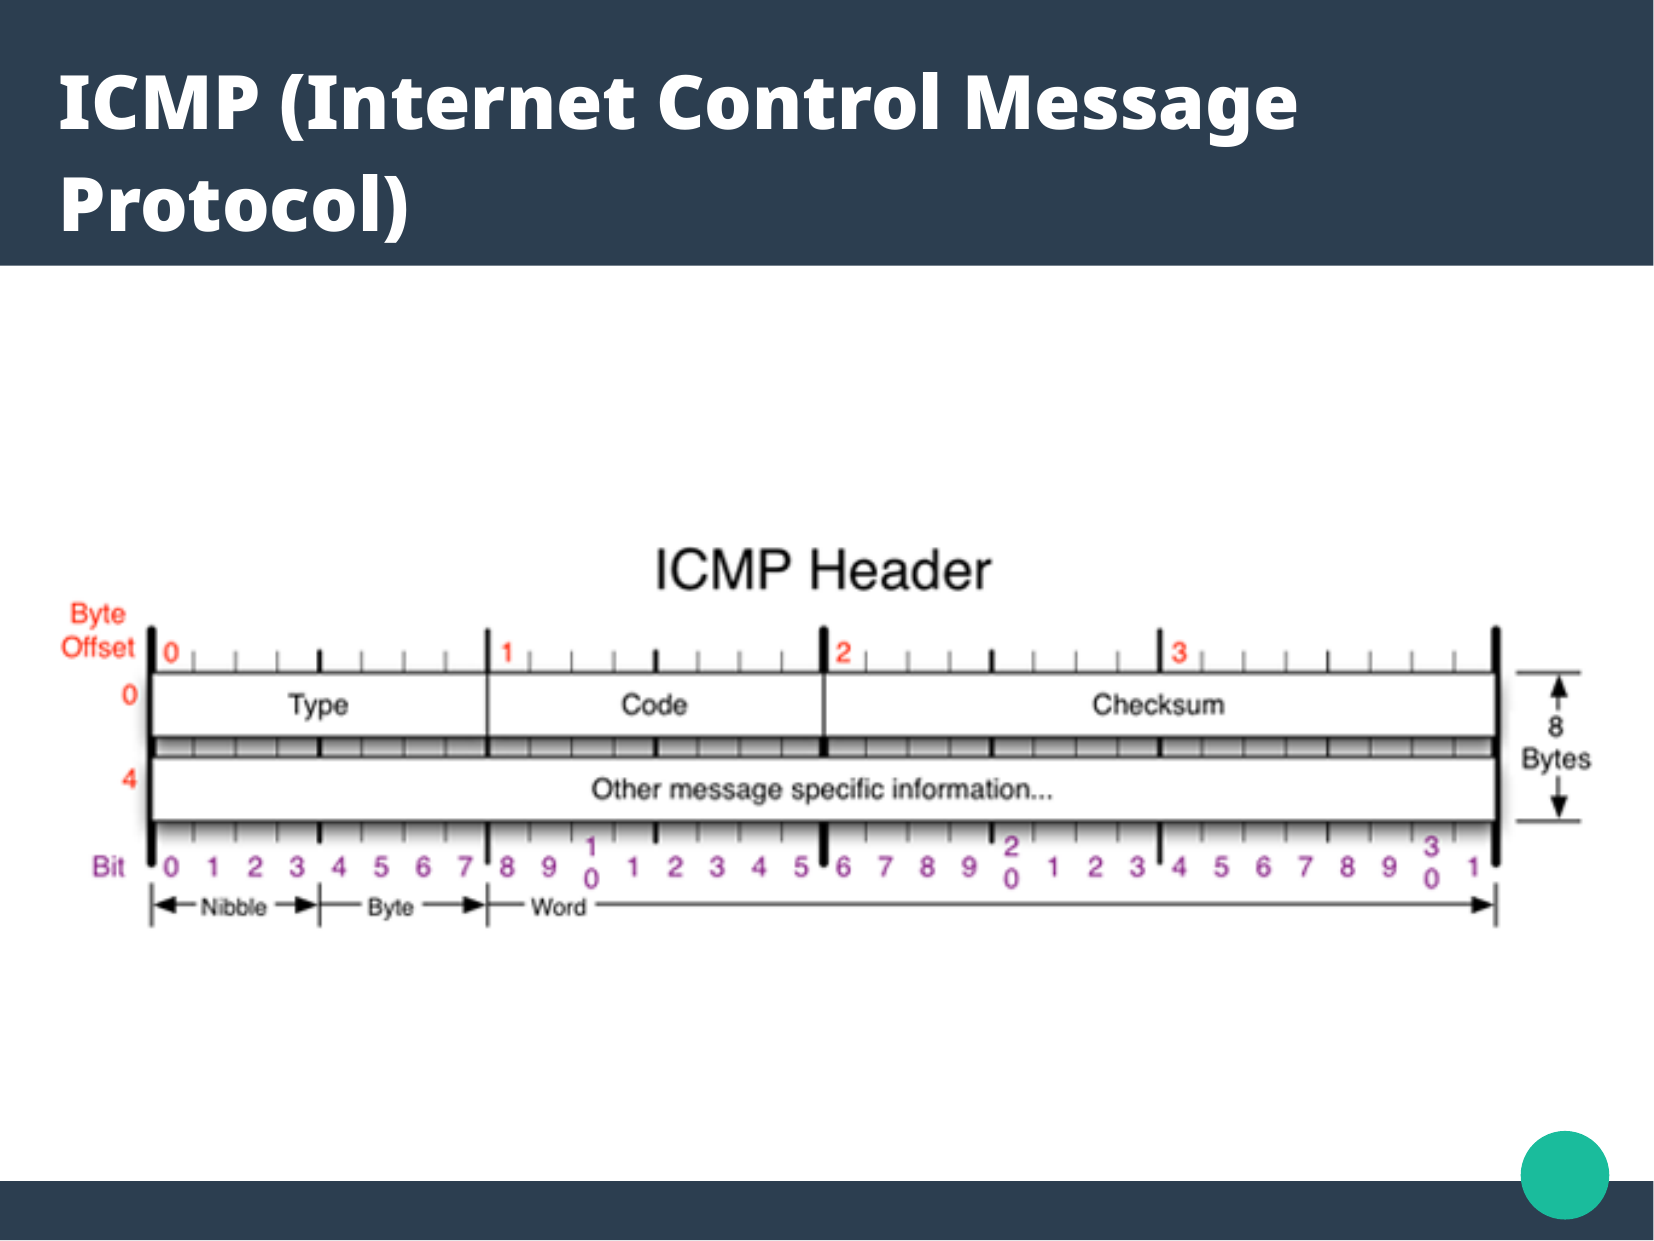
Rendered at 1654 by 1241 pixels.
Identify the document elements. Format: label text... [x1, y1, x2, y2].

picture [59, 546, 1595, 931]
title ICMP (Internet Control Message Protocol) [59, 49, 1595, 207]
